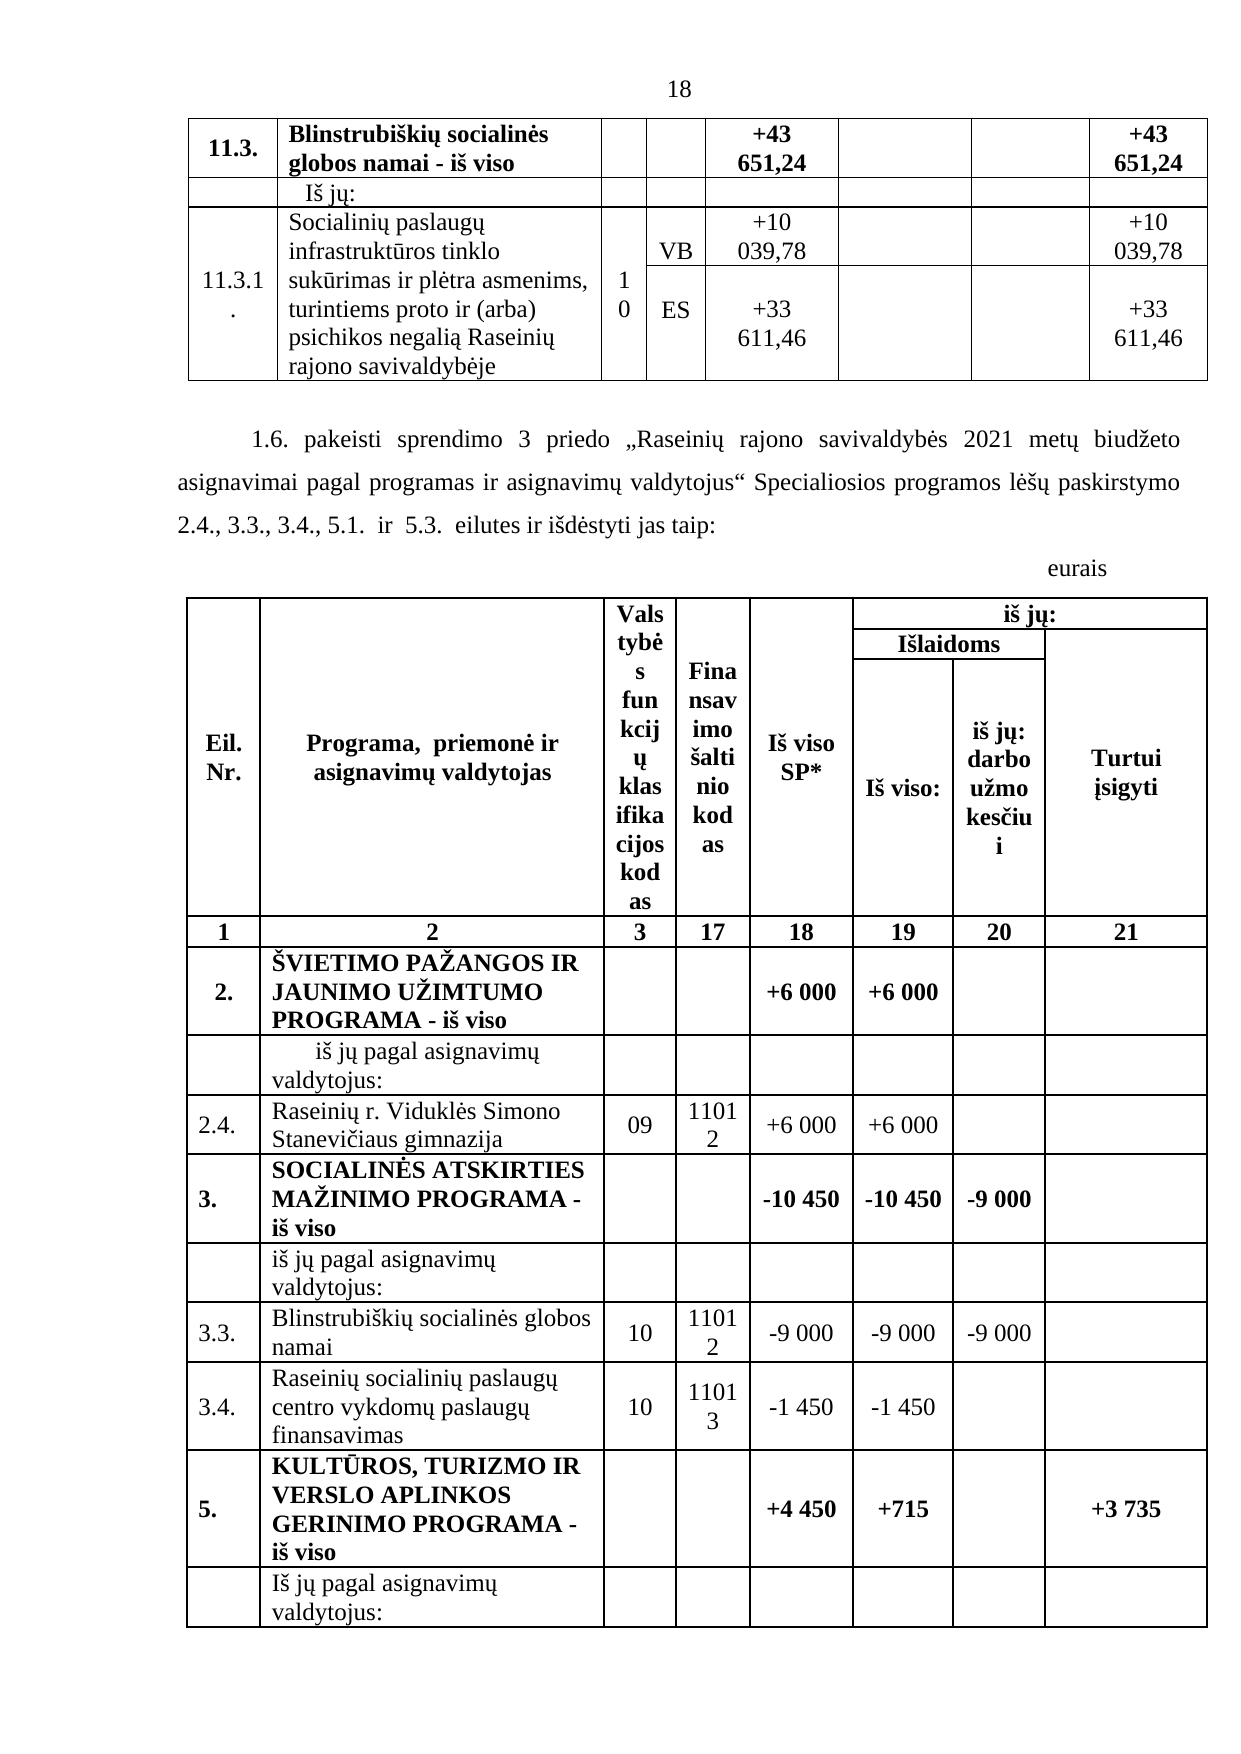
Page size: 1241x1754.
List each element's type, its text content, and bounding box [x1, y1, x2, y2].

table_cell -9 000 [954, 1155, 1044, 1242]
table_cell [839, 119, 971, 177]
table_cell [972, 208, 1089, 265]
table_cell [1090, 178, 1207, 206]
table_cell [954, 1363, 1044, 1449]
table_cell +715 [854, 1451, 952, 1566]
table_cell 10 [602, 208, 646, 380]
table_cell -9 000 [854, 1303, 952, 1361]
table_cell [839, 266, 971, 380]
table_cell [605, 1568, 675, 1626]
table_cell [1046, 1303, 1206, 1361]
table_cell +33 611,46 [706, 266, 838, 380]
table_cell [677, 1155, 749, 1242]
table_cell +4 450 [751, 1451, 852, 1566]
table_cell [751, 1568, 852, 1626]
table_cell +6 000 [751, 1096, 852, 1153]
table_cell [677, 1568, 749, 1626]
table_cell [1046, 1036, 1206, 1094]
table_cell [1046, 1363, 1206, 1449]
table_cell 2.4. [188, 1096, 259, 1153]
table_cell [605, 948, 675, 1034]
table_cell -10 450 [751, 1155, 852, 1242]
table_cell 11012 [677, 1096, 749, 1153]
table_cell -1 450 [854, 1363, 952, 1449]
table_cell -1 450 [751, 1363, 852, 1449]
table_cell Iš jų pagal asignavimų valdytojus: [261, 1568, 603, 1626]
table_cell KULTŪROS, TURIZMO IR VERSLO APLINKOS GERINIMO PROGRAMA - iš viso [261, 1451, 603, 1566]
table_cell -9 000 [751, 1303, 852, 1361]
table_cell +6 000 [854, 948, 952, 1034]
table_cell 11.3.1. [189, 208, 277, 380]
table_cell Blinstrubiškių socialinės globos namai - iš viso [278, 119, 601, 177]
table_cell Raseinių r. Viduklės Simono Stanevičiaus gimnazija [261, 1096, 603, 1153]
table_cell [1046, 1155, 1206, 1242]
table_cell [188, 1036, 259, 1094]
table_cell +3 735 [1046, 1451, 1206, 1566]
table_cell [954, 1568, 1044, 1626]
table_cell [954, 948, 1044, 1034]
table_cell +10 039,78 [1090, 208, 1207, 265]
table_cell [839, 208, 971, 265]
table_cell 20 [954, 917, 1044, 946]
table_cell 2. [188, 948, 259, 1034]
table_cell -10 450 [854, 1155, 952, 1242]
table_header Finansavimo šaltinio kodas [677, 599, 749, 915]
table_cell [677, 1451, 749, 1566]
table_cell SOCIALINĖS ATSKIRTIES MAŽINIMO PROGRAMA - iš viso [261, 1155, 603, 1242]
table_cell VB [647, 208, 705, 265]
table_cell Iš viso: [854, 660, 952, 915]
table_cell -9 000 [954, 1303, 1044, 1361]
table_cell [854, 1244, 952, 1301]
text 1.6. pakeisti sprendimo 3 priedo „Raseinių rajono savivaldybės 2021 metų biudžeto asignavimai pagal programas ir asignavimų valdytojus“ Specialiosios programos lėšų paskirstymo 2.4., 3.3., 3.4., 5.1. ir 5.3. eilutes ir išdėstyti jas taip: [177, 424, 1181, 539]
table_cell [972, 119, 1089, 177]
table_cell [188, 1244, 259, 1301]
table_cell Blinstrubiškių socialinės globos namai [261, 1303, 603, 1361]
table_cell [677, 1244, 749, 1301]
table_cell [189, 178, 277, 206]
table_cell 21 [1046, 917, 1206, 946]
table_cell Iš jų: [278, 178, 601, 206]
table_cell Išlaidoms [854, 630, 1044, 658]
table_cell 10 [605, 1363, 675, 1449]
table_cell [854, 1568, 952, 1626]
table_cell 11.3. [189, 119, 277, 177]
table_cell [677, 948, 749, 1034]
table_cell [605, 1036, 675, 1094]
table_cell 09 [605, 1096, 675, 1153]
table_cell +33 611,46 [1090, 266, 1207, 380]
table_cell [954, 1244, 1044, 1301]
table_cell [1046, 1096, 1206, 1153]
table_cell [751, 1036, 852, 1094]
table_cell ES [647, 266, 705, 380]
table_cell ŠVIETIMO PAŽANGOS IR JAUNIMO UŽIMTUMO PROGRAMA - iš viso [261, 948, 603, 1034]
table_cell Turtui įsigyti [1046, 630, 1206, 915]
table_cell 11012 [677, 1303, 749, 1361]
table_header iš jų: [854, 599, 1206, 627]
table_cell 5. [188, 1451, 259, 1566]
table_cell [647, 119, 705, 177]
table_cell [972, 266, 1089, 380]
table_header Programa, priemonė ir asignavimų valdytojas [261, 599, 603, 915]
table_cell [1046, 948, 1206, 1034]
table_cell [188, 1568, 259, 1626]
table_cell iš jų pagal asignavimų valdytojus: [261, 1036, 603, 1094]
table_cell [854, 1036, 952, 1094]
table_cell +6 000 [854, 1096, 952, 1153]
table_header Eil. Nr. [188, 599, 259, 915]
table_cell iš jų pagal asignavimų valdytojus: [261, 1244, 603, 1301]
table_cell [954, 1036, 1044, 1094]
table_cell 11013 [677, 1363, 749, 1449]
table_cell [706, 178, 838, 206]
table_cell 2 [261, 917, 603, 946]
text eurais [177, 553, 1181, 582]
table_cell 18 [751, 917, 852, 946]
table_cell [954, 1451, 1044, 1566]
table_cell Socialinių paslaugų infrastruktūros tinklo sukūrimas ir plėtra asmenims, turintiems proto ir (arba) psichikos negalią Raseinių rajono savivaldybėje [278, 208, 601, 380]
table_cell [605, 1451, 675, 1566]
table_cell 17 [677, 917, 749, 946]
table_cell Raseinių socialinių paslaugų centro vykdomų paslaugų finansavimas [261, 1363, 603, 1449]
table_cell 1 [188, 917, 259, 946]
table_cell [602, 119, 646, 177]
table_cell 3.3. [188, 1303, 259, 1361]
table_cell [677, 1036, 749, 1094]
table_cell [751, 1244, 852, 1301]
table_cell [605, 1244, 675, 1301]
table_cell 3 [605, 917, 675, 946]
table_cell 3.4. [188, 1363, 259, 1449]
table_cell +10 039,78 [706, 208, 838, 265]
table_cell +43 651,24 [706, 119, 838, 177]
table_cell [972, 178, 1089, 206]
table_cell 19 [854, 917, 952, 946]
table_cell [602, 178, 646, 206]
table_cell iš jų: darbo užmokesčiui [954, 660, 1044, 915]
table_cell 3. [188, 1155, 259, 1242]
table_cell [605, 1155, 675, 1242]
table_cell +6 000 [751, 948, 852, 1034]
table_cell +43 651,24 [1090, 119, 1207, 177]
table_cell [839, 178, 971, 206]
table_cell [1046, 1244, 1206, 1301]
table_cell [647, 178, 705, 206]
table_header Valstybės funkcijų klasifikacijos kodas [605, 599, 675, 915]
table_header Iš viso SP* [751, 599, 852, 915]
table_cell [1046, 1568, 1206, 1626]
table_cell 10 [605, 1303, 675, 1361]
table_cell [954, 1096, 1044, 1153]
